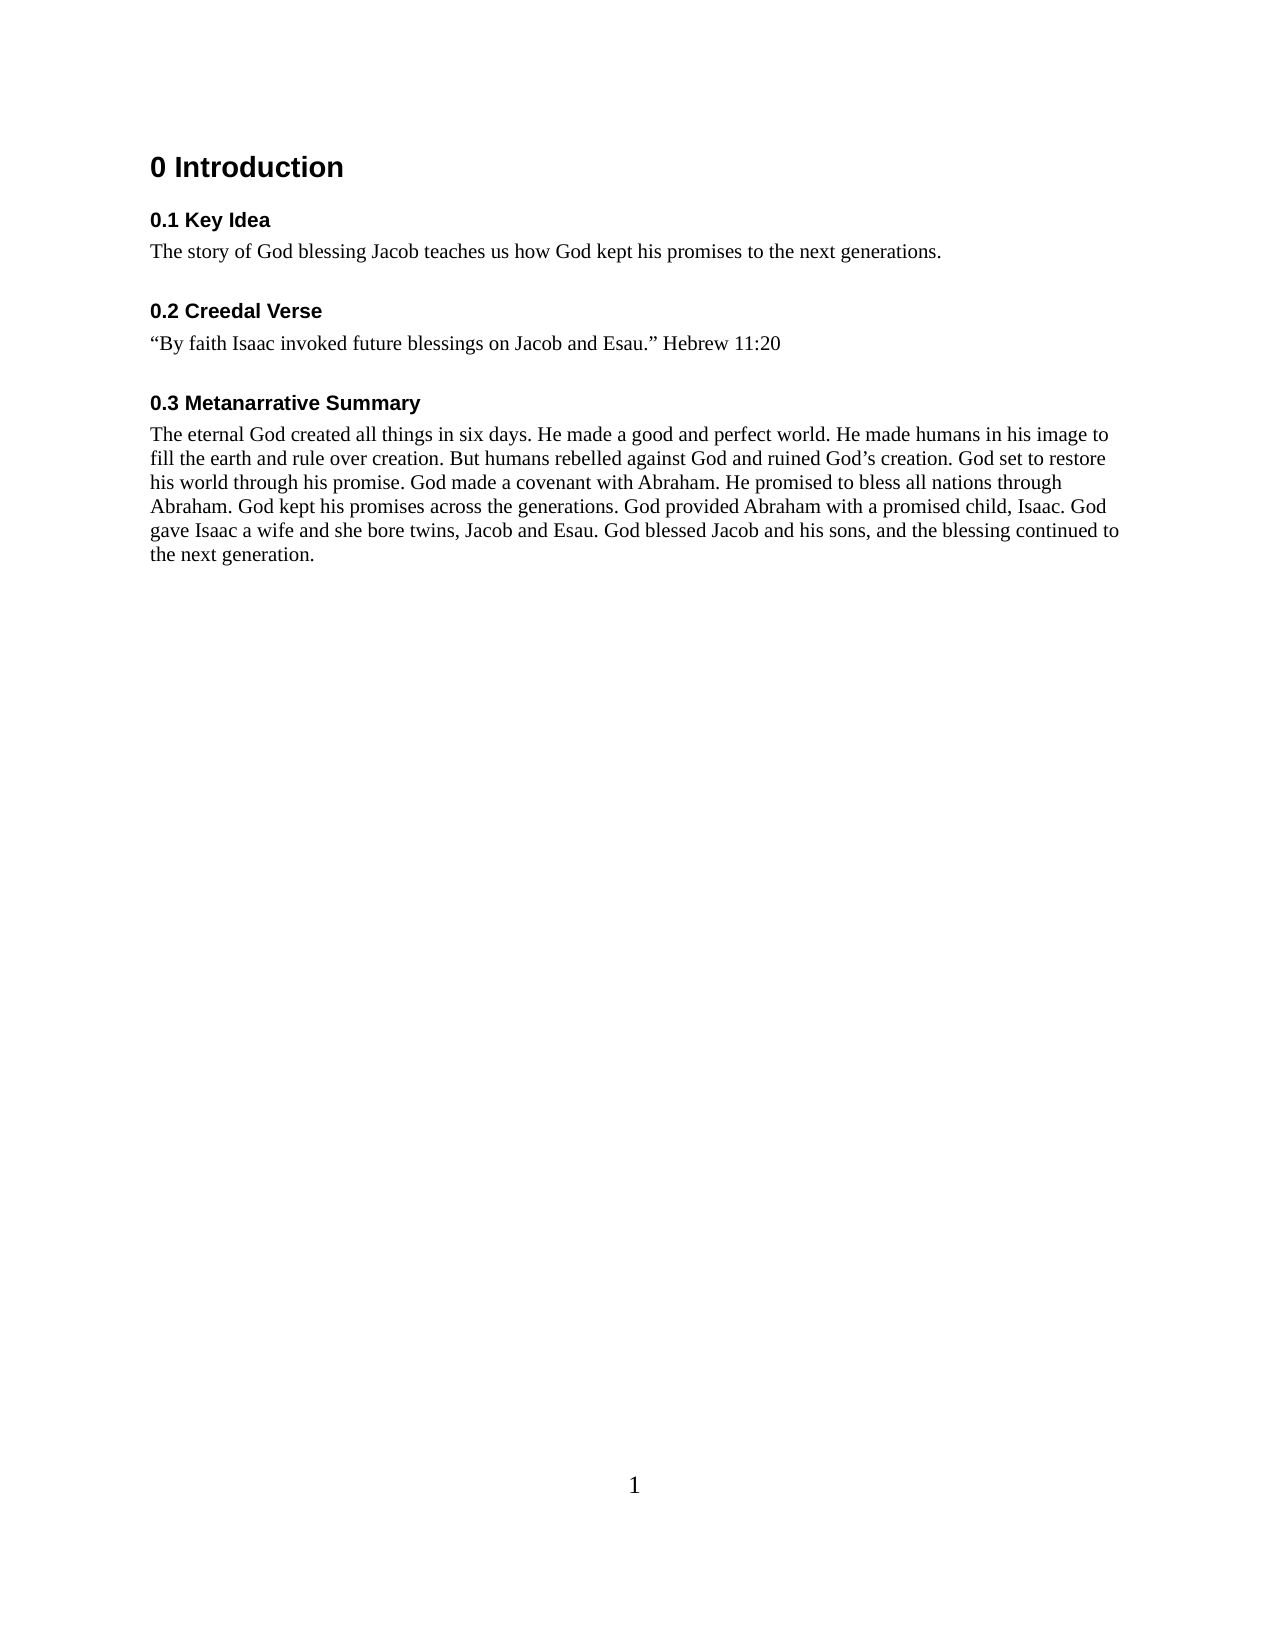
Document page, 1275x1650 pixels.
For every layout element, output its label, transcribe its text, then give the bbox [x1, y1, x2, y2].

subtitle 0.2 Creedal Verse [150, 299, 1125, 323]
subtitle 0 Introduction [150, 150, 1125, 183]
subtitle 0.3 Metanarrative Summary [150, 390, 1125, 414]
text The eternal God created all things in six days. He made a good and perfect world. He made humans in his image to fill the earth and rule over creation. But humans rebelled against God and ruined God’s creation. God set to restore his world through his promise. God made a covenant with Abraham. He promised to bless all nations through Abraham. God kept his promises across the generations. God provided Abraham with a promised child, Isaac. God gave Isaac a wife and she bore twins, Jacob and Esau. God blessed Jacob and his sons, and the blessing continued to the next generation. [150, 422, 1125, 566]
text The story of God blessing Jacob teaches us how God kept his promises to the next generations. [150, 239, 1125, 263]
text “By faith Isaac invoked future blessings on Jacob and Esau.” Hebrew 11:20 [150, 330, 1125, 354]
subtitle 0.1 Key Idea [150, 207, 1125, 231]
